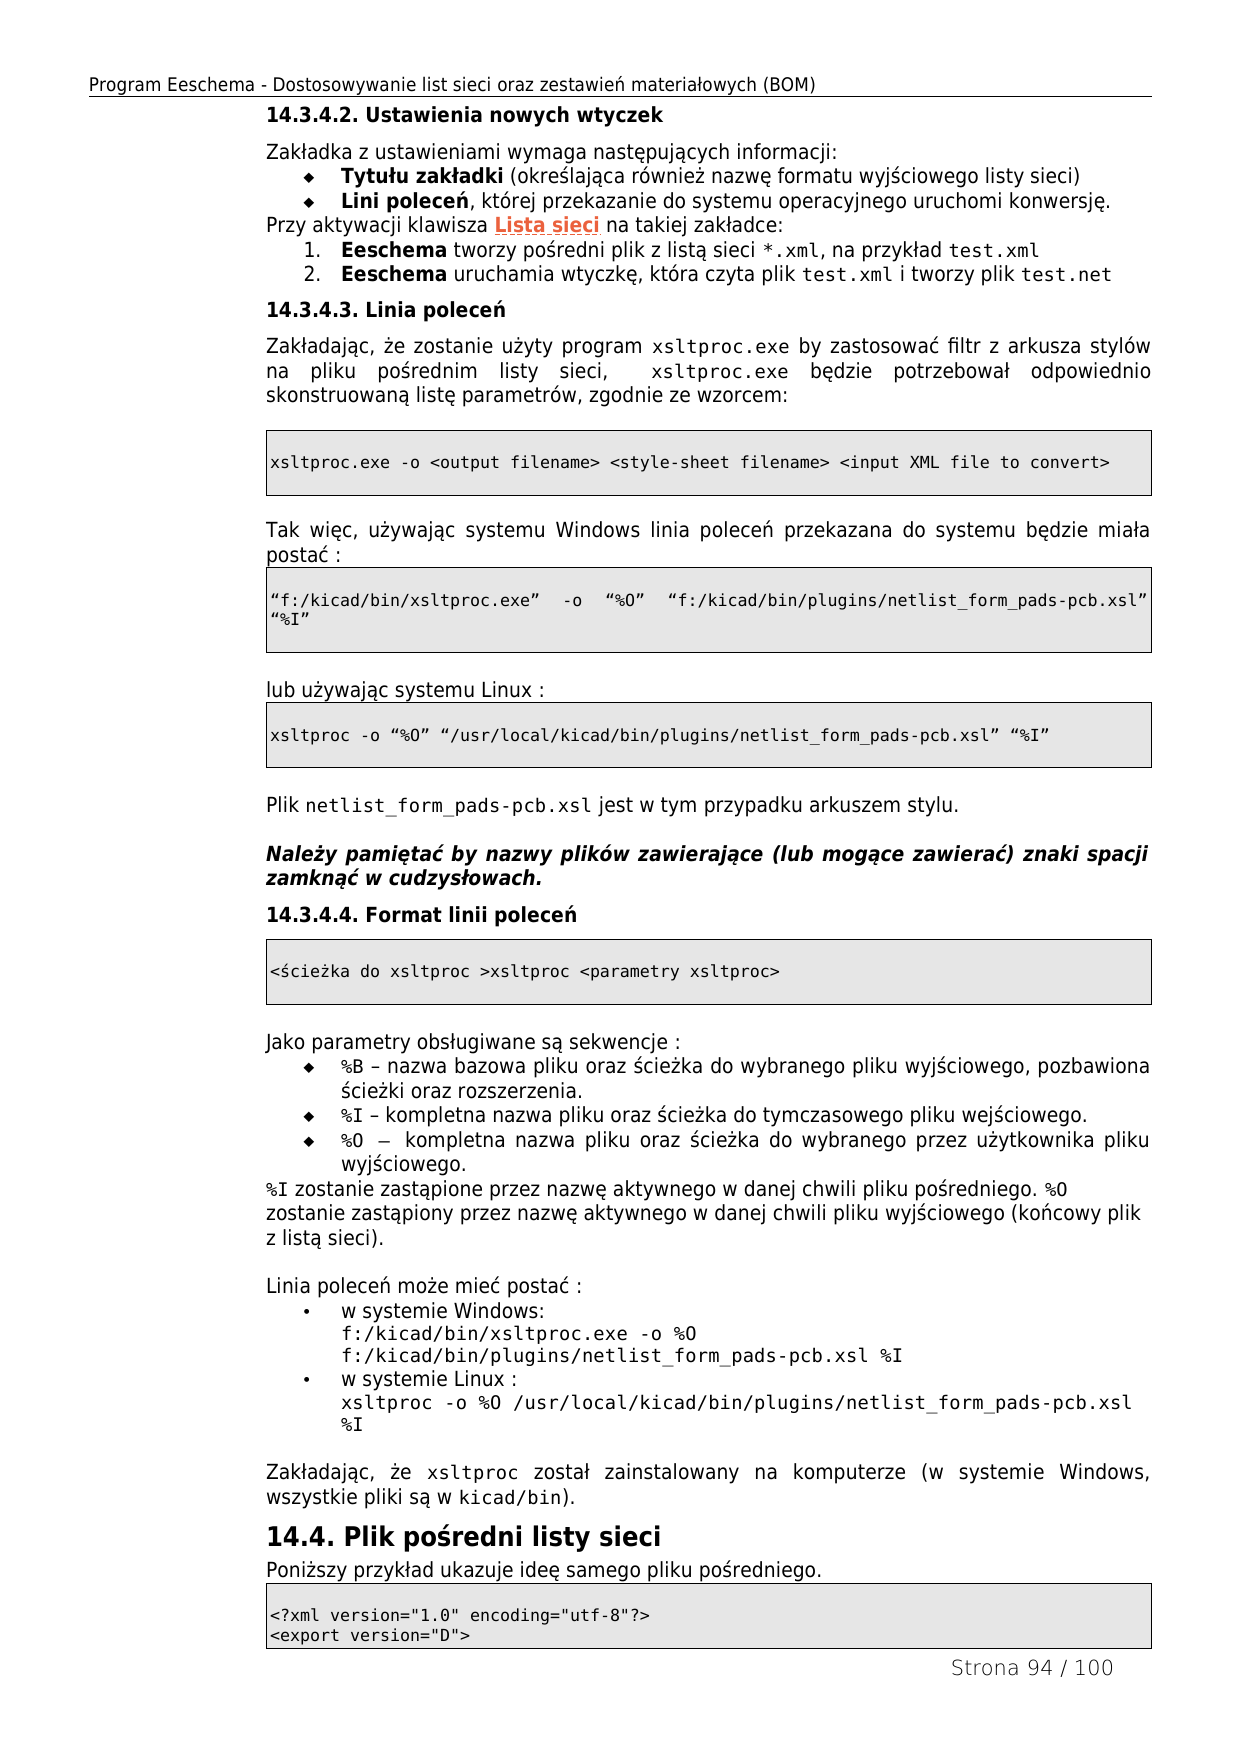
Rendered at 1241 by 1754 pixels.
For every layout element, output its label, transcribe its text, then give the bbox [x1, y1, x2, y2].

text Zakładka z ustawieniami wymaga następujących informacji: [266, 139, 1152, 164]
list Eeschema tworzy pośredni plik z listą sieci *.xml, na przykład test.xml [303, 237, 1152, 262]
text Plik netlist_form_pads-pcb.xsl jest w tym przypadku arkuszem stylu. [266, 793, 1152, 817]
text Zakładając, że xsltproc został zainstalowany na komputerze (w systemie Windows, wszystkie pliki są w kicad/bin). [266, 1460, 1152, 1509]
text Należy pamiętać by nazwy plików zawierające (lub mogące zawierać) znaki spacji zamknąć w cudzysłowach. [266, 842, 1152, 891]
subtitle Ustawienia nowych wtyczek [266, 103, 1152, 128]
list Eeschema uruchamia wtyczkę, która czyta plik test.xml i tworzy plik test.net [303, 262, 1152, 286]
list Tytułu zakładki (określająca również nazwę formatu wyjściowego listy sieci) [303, 164, 1152, 188]
text “f:/kicad/bin/xsltproc.exe” -o “%O” “f:/kicad/bin/plugins/netlist_form_pads-pcb.xsl” “%I” [267, 587, 1151, 626]
list w systemie Windows: f:/kicad/bin/xsltproc.exe -o %O f:/kicad/bin/plugins/netlist_form_pads-pcb.xsl %I [303, 1299, 1152, 1367]
subtitle Format linii poleceń [266, 902, 1152, 927]
list %I – kompletna nazwa pliku oraz ścieżka do tymczasowego pliku wejściowego. [303, 1103, 1152, 1127]
subtitle Linia poleceń [266, 298, 1152, 323]
text %I zostanie zastąpione przez nazwę aktywnego w danej chwili pliku pośredniego. %O zostanie zastąpiony przez nazwę aktywnego w danej chwili pliku wyjściowego (końcowy plik z listą sieci). [266, 1176, 1152, 1250]
text <ścieżka do xsltproc >xsltproc <parametry xsltproc> [267, 958, 1151, 978]
text <export version="D"> [267, 1622, 1151, 1648]
text lub używając systemu Linux : [266, 677, 1152, 702]
text xsltproc -o “%O” “/usr/local/kicad/bin/plugins/netlist_form_pads-pcb.xsl” “%I” [267, 721, 1151, 741]
list w systemie Linux : xsltproc -o %O /usr/local/kicad/bin/plugins/netlist_form_pads-pcb.xsl %I [303, 1367, 1152, 1436]
subtitle Plik pośredni listy sieci [266, 1521, 1152, 1552]
text Tak więc, używając systemu Windows linia poleceń przekazana do systemu będzie miała postać : [266, 518, 1152, 567]
list %O – kompletna nazwa pliku oraz ścieżka do wybranego przez użytkownika pliku wyjściowego. [303, 1127, 1152, 1176]
text <?xml version="1.0" encoding="utf-8"?> [267, 1602, 1151, 1622]
text Jako parametry obsługiwane są sekwencje : [266, 1029, 1152, 1054]
text Linia poleceń może mieć postać : [266, 1274, 1152, 1299]
text Poniższy przykład ukazuje ideę samego pliku pośredniego. [266, 1558, 1152, 1583]
text xsltproc.exe -o <output filename> <style-sheet filename> <input XML file to convert> [267, 449, 1151, 469]
text Przy aktywacji klawisza Lista sieci na takiej zakładce: [266, 213, 1152, 237]
text Zakładając, że zostanie użyty program xsltproc.exe by zastosować filtr z arkusza stylów na pliku pośrednim listy sieci, xsltproc.exe będzie potrzebował odpowiednio skonstruowaną listę parametrów, zgodnie ze wzorcem: [266, 334, 1152, 408]
list Lini poleceń, której przekazanie do systemu operacyjnego uruchomi konwersję. [303, 188, 1152, 213]
list %B – nazwa bazowa pliku oraz ścieżka do wybranego pliku wyjściowego, pozbawiona ścieżki oraz rozszerzenia. [303, 1054, 1152, 1103]
